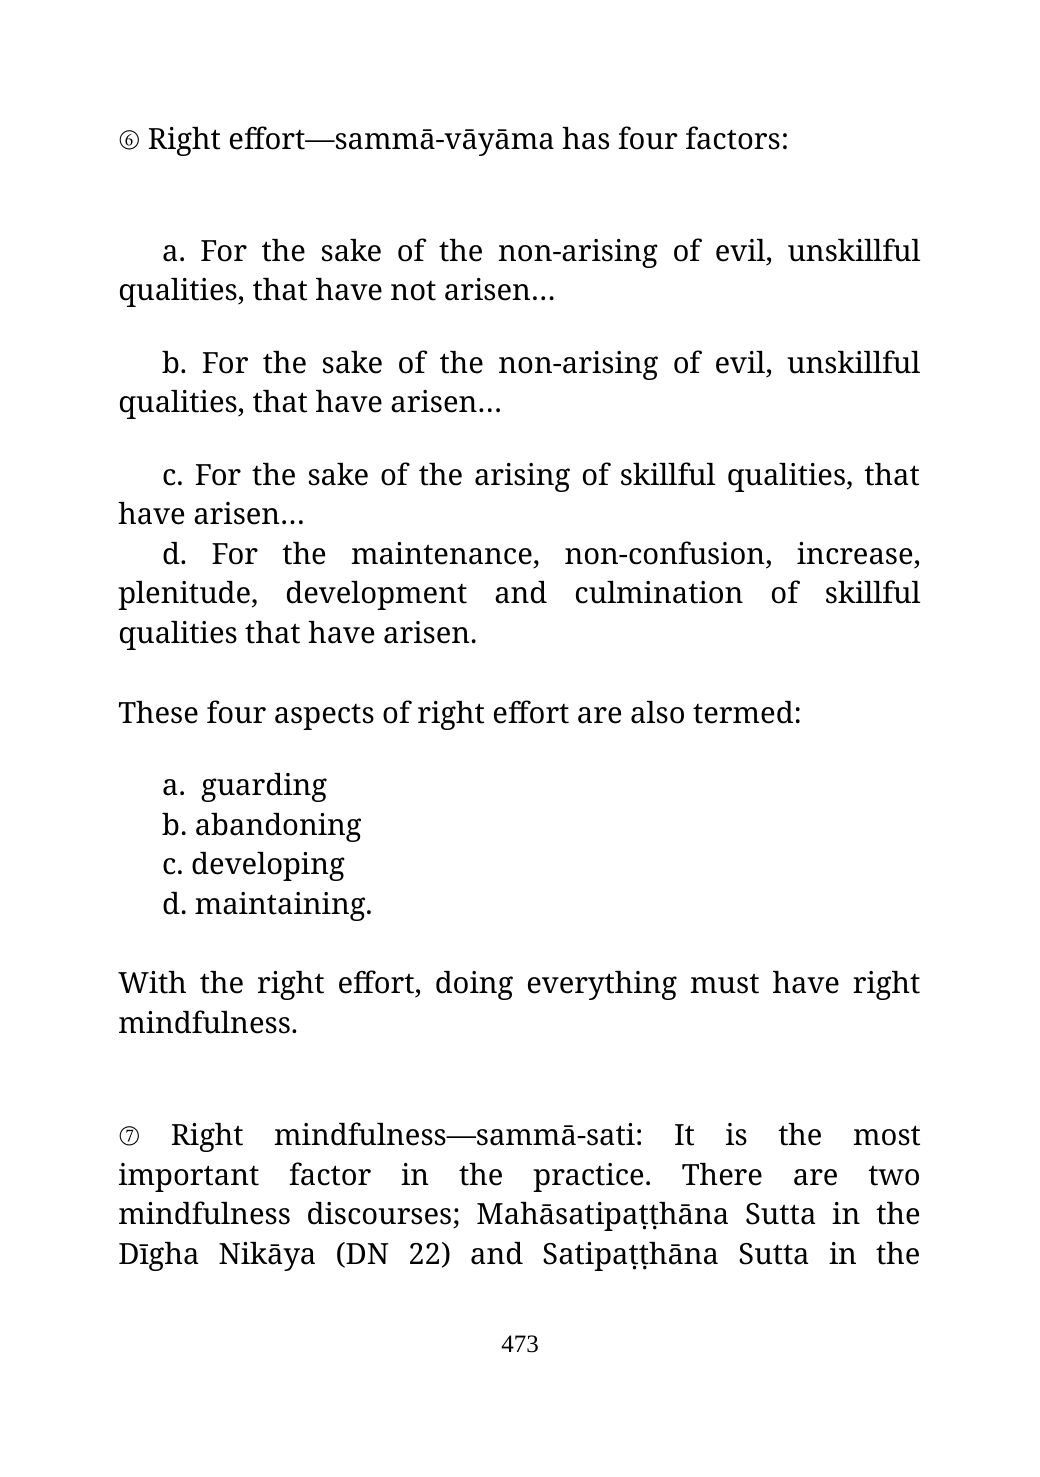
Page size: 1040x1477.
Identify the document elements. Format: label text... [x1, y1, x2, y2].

text b. For the sake of the non-arising of evil, unskillful qualities, that have arisen… [118, 342, 922, 421]
text c. For the sake of the arising of skillful qualities, that have arisen… d. For the maintenance, non-confusion, increase, plenitude, development and culmination of skillful qualities that have arisen. These four aspects of right effort are also termed: [118, 454, 922, 732]
text ⑥ Right effort—sammā-vāyāma has four factors: [118, 118, 922, 197]
text a. guarding b. abandoning c. developing d. maintaining. With the right effort, doing everything must have right mindfulness. [118, 764, 922, 1042]
text a. For the sake of the non-arising of evil, unskillful qualities, that have not arisen… [118, 230, 922, 309]
text ⑦ Right mindfulness—sammā-sati: It is the most important factor in the practice. There are two mindfulness discourses; Mahāsatipaṭṭhāna Sutta in the Dīgha Nikāya (DN 22) and Satipaṭṭhāna Sutta in the [118, 1074, 922, 1273]
